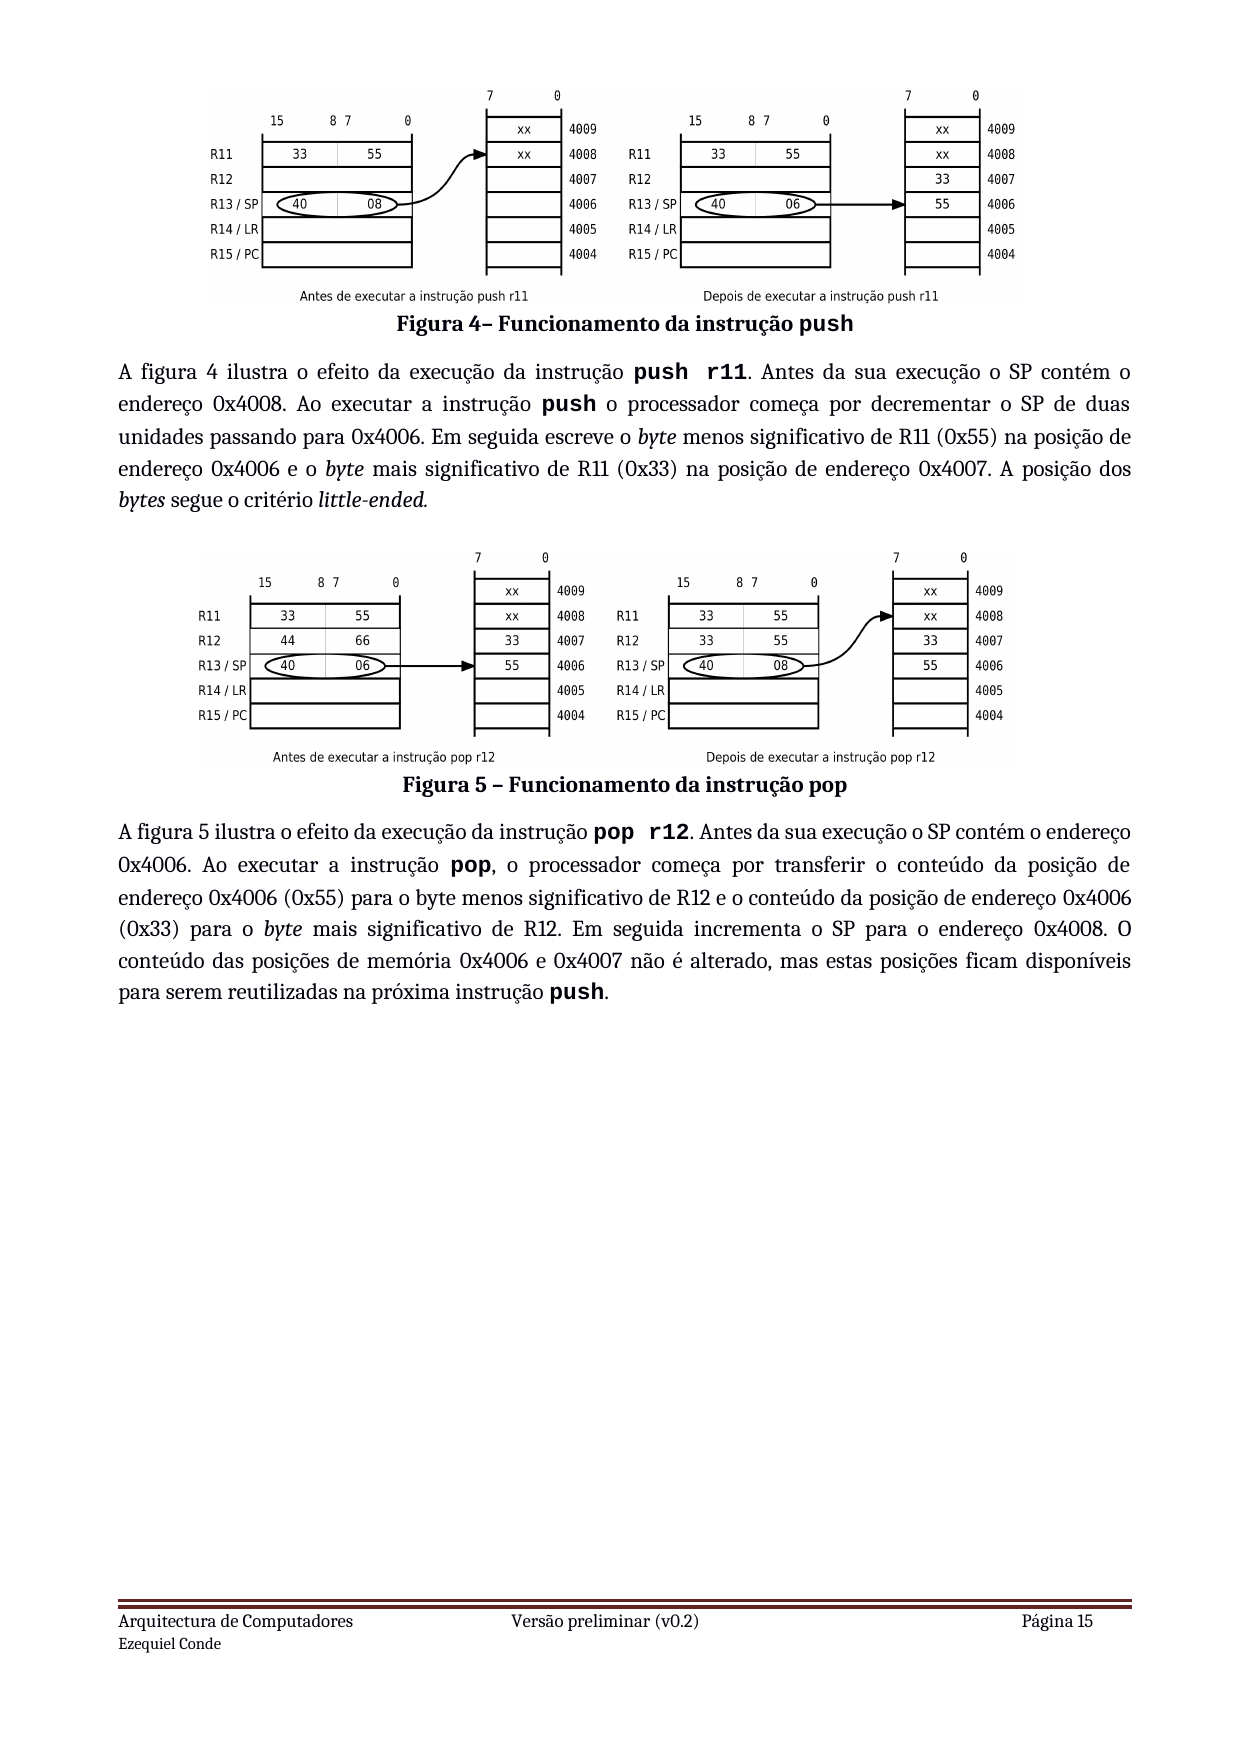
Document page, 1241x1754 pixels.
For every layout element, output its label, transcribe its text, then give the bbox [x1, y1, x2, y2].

picture [198, 550, 1015, 766]
text A figura 4 ilustra o efeito da execução da instrução push r11. Antes da sua execução o SP contém o endereço 0x4008. Ao executar a instrução push o processador começa por decrementar o SP de duas unidades passando para 0x4006. Em seguida escreve o byte menos significativo de R11 (0x55) na posição de endereço 0x4006 e o byte mais significativo de R11 (0x33) na posição de endereço 0x4007. A posição dos bytes segue o critério little-ended. [118, 358, 1132, 513]
picture [210, 88, 1027, 305]
text A figura 5 ilustra o efeito da execução da instrução pop r12. Antes da sua execução o SP contém o endereço 0x4006. Ao executar a instrução pop, o processador começa por transferir o conteúdo da posição de endereço 0x4006 (0x55) para o byte menos significativo de R12 e o conteúdo da posição de endereço 0x4006 (0x33) para o byte mais significativo de R12. Em seguida incrementa o SP para o endereço 0x4008. O conteúdo das posições de memória 0x4006 e 0x4007 não é alterado, mas estas posições ficam disponíveis para serem reutilizadas na próxima instrução push. [118, 819, 1132, 1007]
text Figura 4– Funcionamento da instrução push [118, 71, 1132, 338]
text Figura 5 – Funcionamento da instrução pop [118, 533, 1132, 798]
